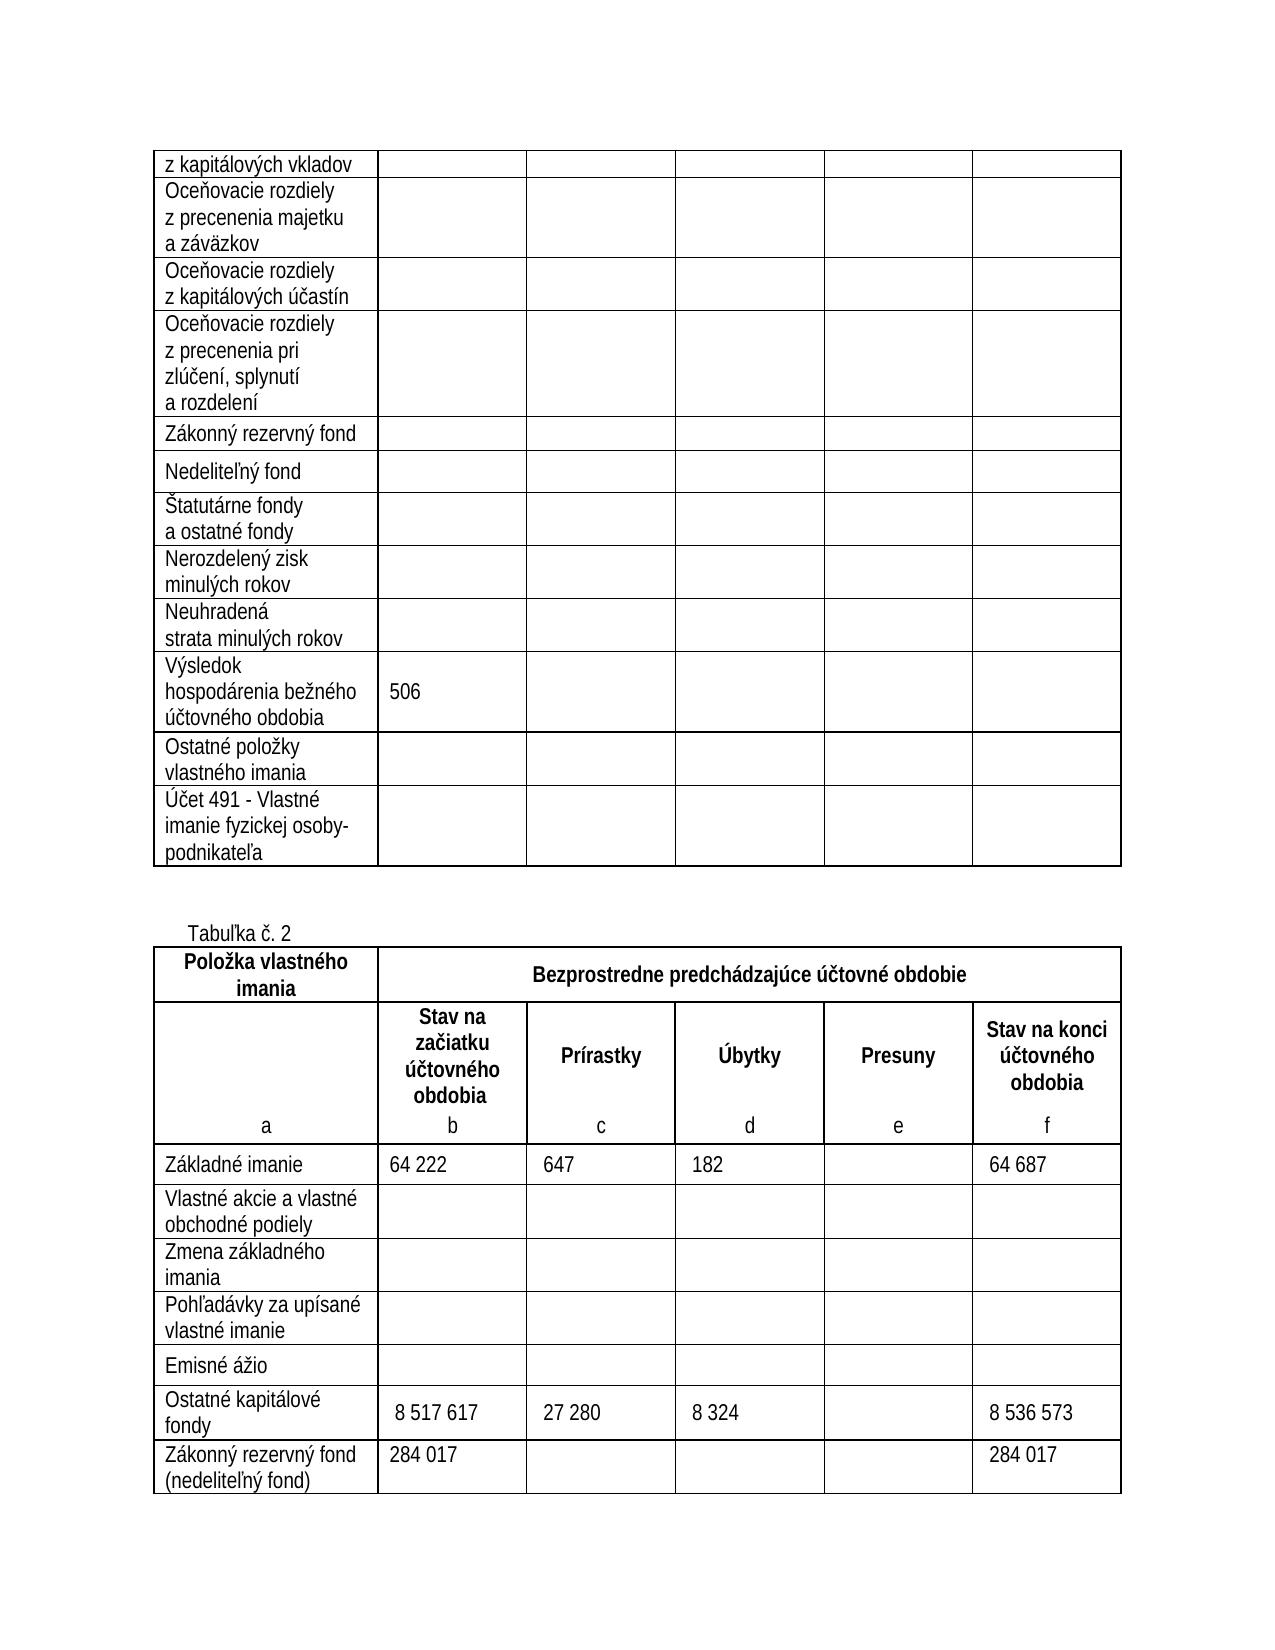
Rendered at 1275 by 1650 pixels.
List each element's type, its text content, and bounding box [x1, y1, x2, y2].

table_cell [676, 451, 824, 491]
table_cell [825, 178, 972, 256]
table_cell [527, 258, 675, 310]
table_cell Presuny [825, 1003, 972, 1108]
table_cell [527, 451, 675, 491]
table_cell [527, 1239, 675, 1291]
table_cell [379, 1345, 526, 1385]
table_cell [825, 417, 972, 450]
table_cell 64 687 [973, 1145, 1120, 1184]
table_cell [973, 311, 1120, 416]
table_cell [379, 311, 526, 416]
table_cell [825, 1239, 972, 1291]
table_cell f [974, 1109, 1120, 1143]
table_cell [527, 1345, 675, 1385]
table_cell 8 517 617 [379, 1386, 526, 1438]
table_cell 284 017 [379, 1441, 526, 1493]
table_cell Zmena základného imania [155, 1239, 377, 1291]
table_cell [155, 1003, 377, 1108]
table_cell [825, 652, 972, 731]
table_cell [825, 546, 972, 598]
table_cell [973, 1239, 1120, 1291]
table_cell [825, 786, 972, 865]
table_cell 647 [527, 1145, 675, 1184]
table_cell [379, 546, 526, 598]
table_cell [379, 599, 526, 651]
table_cell [973, 178, 1120, 256]
table_cell [379, 417, 526, 450]
table_cell Stav na začiatku účtovného obdobia [379, 1003, 526, 1108]
table_cell [676, 311, 824, 416]
table_cell 8 536 573 [973, 1386, 1120, 1438]
table_cell [676, 652, 824, 731]
table_cell [527, 151, 675, 177]
table_cell [825, 733, 972, 785]
table_cell 506 [379, 652, 526, 731]
table_cell [825, 1145, 972, 1184]
table_cell [527, 599, 675, 651]
table_cell z kapitálových vkladov [155, 151, 377, 177]
table_cell [825, 311, 972, 416]
table_cell [527, 786, 675, 865]
table_cell Úbytky [676, 1003, 823, 1108]
table_header Položka vlastného imania [155, 948, 377, 1001]
table_cell [676, 1292, 824, 1344]
table_cell 284 017 [973, 1441, 1120, 1493]
table_cell [825, 1292, 972, 1344]
table_cell [825, 493, 972, 544]
table_cell [676, 1441, 824, 1493]
table_cell Ostatné položky vlastného imania [155, 733, 377, 785]
table_cell [825, 1345, 972, 1385]
table_cell Oceňovacie rozdiely z kapitálových účastín [155, 258, 377, 310]
table_cell [973, 258, 1120, 310]
table_cell [973, 733, 1120, 785]
table_cell [973, 546, 1120, 598]
table_cell [676, 733, 824, 785]
table_cell [676, 1345, 824, 1385]
table_cell [825, 1185, 972, 1237]
table_cell Štatutárne fondy a ostatné fondy [155, 493, 377, 544]
table_cell [973, 417, 1120, 450]
table_cell 182 [676, 1145, 824, 1184]
table_cell [527, 1292, 675, 1344]
table_cell Nedeliteľný fond [155, 451, 377, 491]
table_cell [676, 258, 824, 310]
table_cell [379, 786, 526, 865]
table_cell [973, 151, 1120, 177]
table_cell [825, 599, 972, 651]
table_cell [379, 493, 526, 544]
table_cell [825, 451, 972, 491]
table_cell [973, 1292, 1120, 1344]
table_cell [676, 493, 824, 544]
table_cell [527, 733, 675, 785]
table_cell Základné imanie [155, 1145, 377, 1184]
table_cell [973, 1185, 1120, 1237]
table_cell Oceňovacie rozdiely z precenenia majetku a záväzkov [155, 178, 377, 256]
table_cell [379, 151, 526, 177]
table_cell Pohľadávky za upísané vlastné imanie [155, 1292, 377, 1344]
table_cell [825, 258, 972, 310]
table_cell [379, 258, 526, 310]
table_cell [676, 178, 824, 256]
table_cell Zákonný rezervný fond [155, 417, 377, 450]
table_cell [973, 652, 1120, 731]
table_cell [527, 1441, 675, 1493]
table_cell c [528, 1109, 674, 1143]
table_cell Prírastky [528, 1003, 674, 1108]
table_cell [973, 786, 1120, 865]
table_cell [676, 417, 824, 450]
table_cell [973, 599, 1120, 651]
table_cell [527, 178, 675, 256]
table_cell [379, 1239, 526, 1291]
table_cell [527, 652, 675, 731]
table_cell Neuhradená strata minulých rokov [155, 599, 377, 651]
table_cell [527, 311, 675, 416]
table_cell Vlastné akcie a vlastné obchodné podiely [155, 1185, 377, 1237]
table_cell Emisné ážio [155, 1345, 377, 1385]
table_cell [527, 546, 675, 598]
table_cell [973, 451, 1120, 491]
table_cell [973, 493, 1120, 544]
table_cell a [155, 1109, 377, 1143]
table_cell 27 280 [527, 1386, 675, 1438]
table_header Bezprostredne predchádzajúce účtovné obdobie [379, 948, 1120, 1001]
table_cell d [676, 1109, 823, 1143]
table_cell Oceňovacie rozdiely z precenenia pri zlúčení, splynutí a rozdelení [155, 311, 377, 416]
text Tabuľka č. 2 [187, 920, 1087, 946]
table_cell [676, 151, 824, 177]
table_cell Zákonný rezervný fond (nedeliteľný fond) [155, 1441, 377, 1493]
table_cell Ostatné kapitálové fondy [155, 1386, 377, 1438]
table_cell [825, 1441, 972, 1493]
table_cell [379, 1292, 526, 1344]
table_cell Nerozdelený zisk minulých rokov [155, 546, 377, 598]
table_cell [676, 786, 824, 865]
table_cell [676, 1239, 824, 1291]
table_cell [825, 151, 972, 177]
table_cell Výsledok hospodárenia bežného účtovného obdobia [155, 652, 377, 731]
table_cell [379, 1185, 526, 1237]
table_cell Stav na konci účtovného obdobia [974, 1003, 1120, 1108]
table_cell [379, 451, 526, 491]
table_cell [527, 1185, 675, 1237]
table_cell [825, 1386, 972, 1438]
table_cell [676, 546, 824, 598]
table_cell [527, 417, 675, 450]
table_cell [676, 599, 824, 651]
table_cell [379, 733, 526, 785]
table_cell 8 324 [676, 1386, 824, 1438]
table_cell e [825, 1109, 972, 1143]
table_cell [676, 1185, 824, 1237]
table_cell 64 222 [379, 1145, 526, 1184]
table_cell [379, 178, 526, 256]
table_cell b [379, 1109, 526, 1143]
table_cell [527, 493, 675, 544]
table_cell Účet 491 - Vlastné imanie fyzickej osoby- podnikateľa [155, 786, 377, 865]
table_cell [973, 1345, 1120, 1385]
